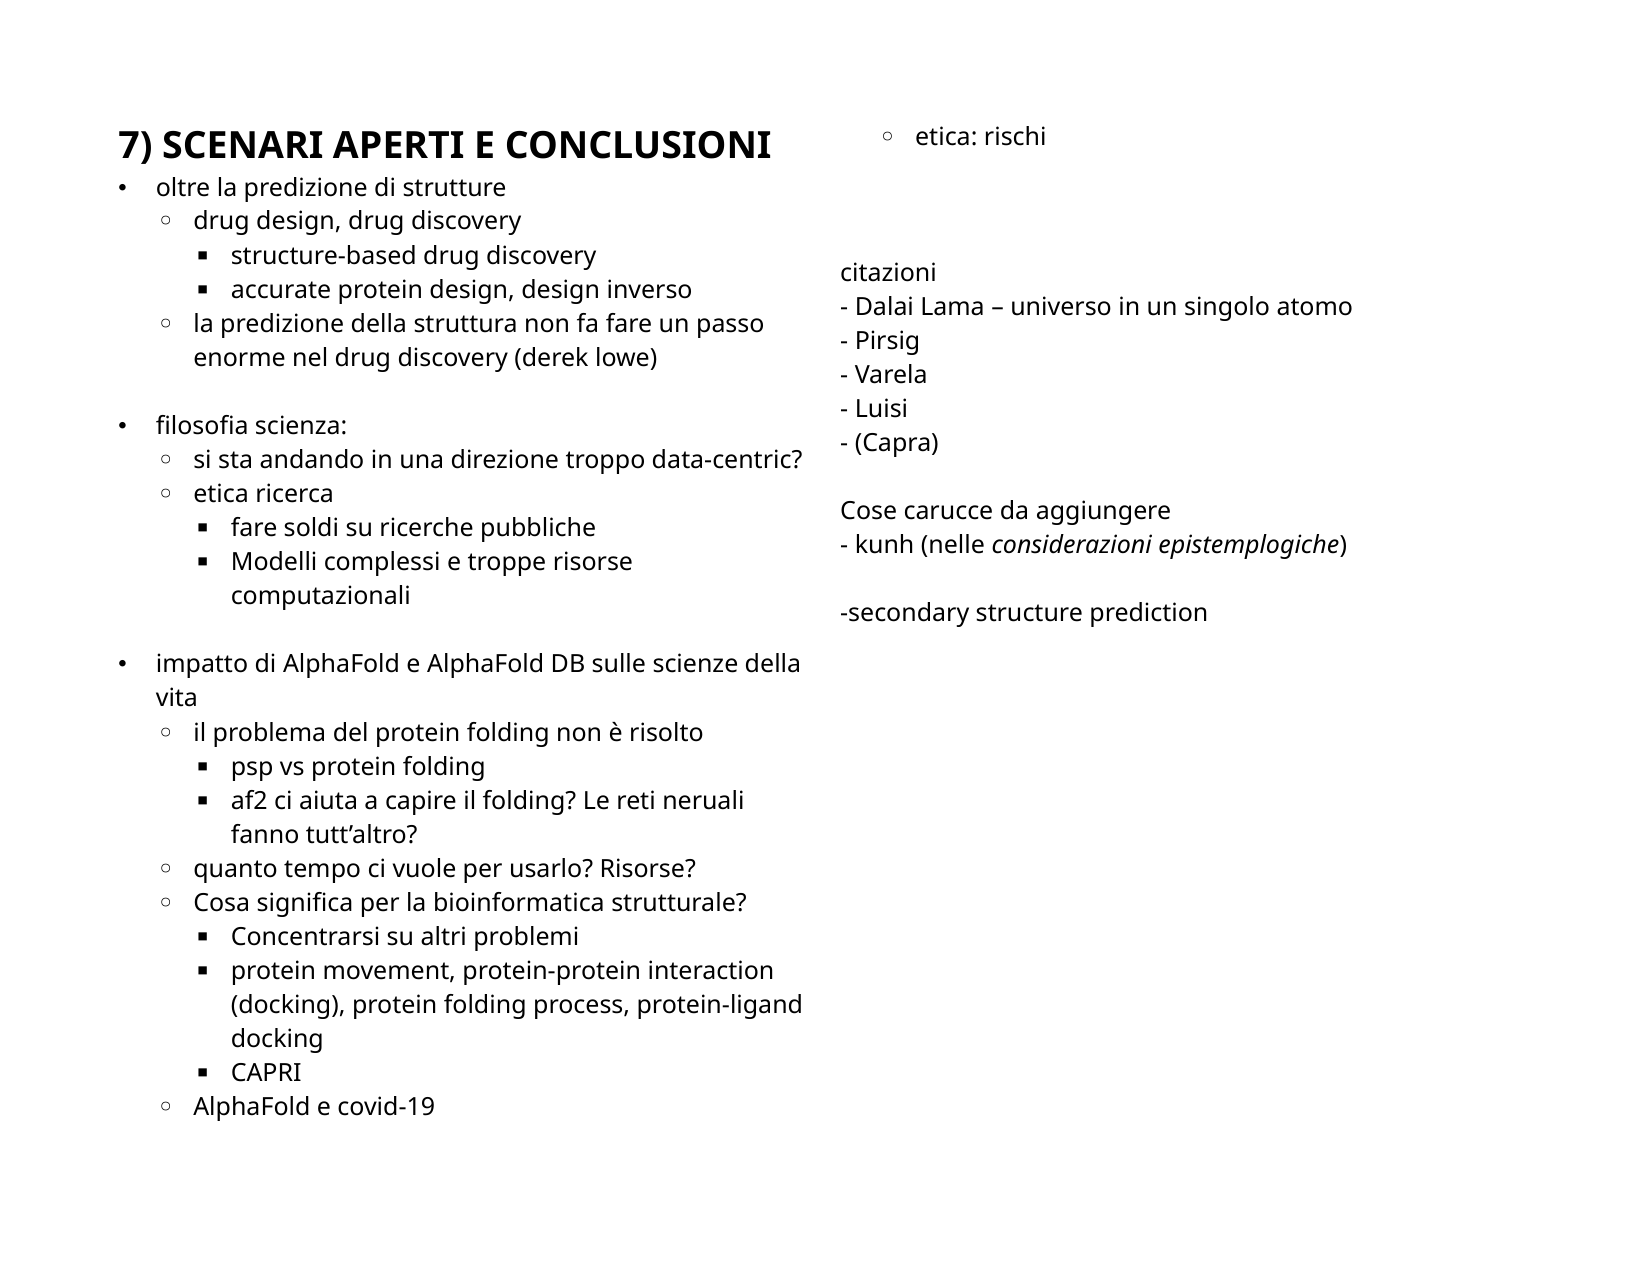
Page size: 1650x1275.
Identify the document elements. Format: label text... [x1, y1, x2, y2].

list oltre la predizione di strutture [118, 169, 810, 203]
text -secondary structure prediction [840, 595, 1532, 629]
list quanto tempo ci vuole per usarlo? Risorse? [156, 850, 810, 884]
list psp vs protein folding [193, 748, 810, 782]
text Cose carucce da aggiungere [840, 493, 1532, 527]
list structure-based drug discovery [193, 237, 810, 271]
list il problema del protein folding non è risolto [156, 714, 810, 748]
list af2 ci aiuta a capire il folding? Le reti neruali fanno tutt’altro? [193, 782, 810, 850]
list fare soldi su ricerche pubbliche [193, 510, 810, 544]
list Concentrarsi su altri problemi [193, 918, 810, 953]
list protein movement, protein-protein interaction (docking), protein folding process, protein-ligand docking [193, 953, 810, 1055]
text - Dalai Lama – universo in un singolo atomo [840, 288, 1532, 322]
text - kunh (nelle considerazioni epistemplogiche) [840, 527, 1532, 561]
list AlphaFold e covid-19 [156, 1089, 810, 1123]
list Modelli complessi e troppe risorse computazionali [193, 544, 810, 612]
list si sta andando in una direzione troppo data-centric? [156, 442, 810, 476]
list impatto di AlphaFold e AlphaFold DB sulle scienze della vita [118, 646, 810, 714]
list la predizione della struttura non fa fare un passo enorme nel drug discovery (derek lowe) [156, 305, 810, 373]
list drug design, drug discovery [156, 203, 810, 237]
text 7) SCENARI APERTI E CONCLUSIONI [118, 118, 810, 169]
text citazioni [840, 254, 1532, 288]
list etica ricerca [156, 476, 810, 510]
list filosofia scienza: [118, 408, 810, 442]
text - Pirsig [840, 322, 1532, 357]
list CAPRI [193, 1055, 810, 1089]
text - Varela [840, 357, 1532, 391]
text - Luisi [840, 391, 1532, 425]
list Cosa significa per la bioinformatica strutturale? [156, 884, 810, 918]
list etica: rischi [877, 118, 1532, 152]
text - (Capra) [840, 425, 1532, 459]
list accurate protein design, design inverso [193, 271, 810, 305]
